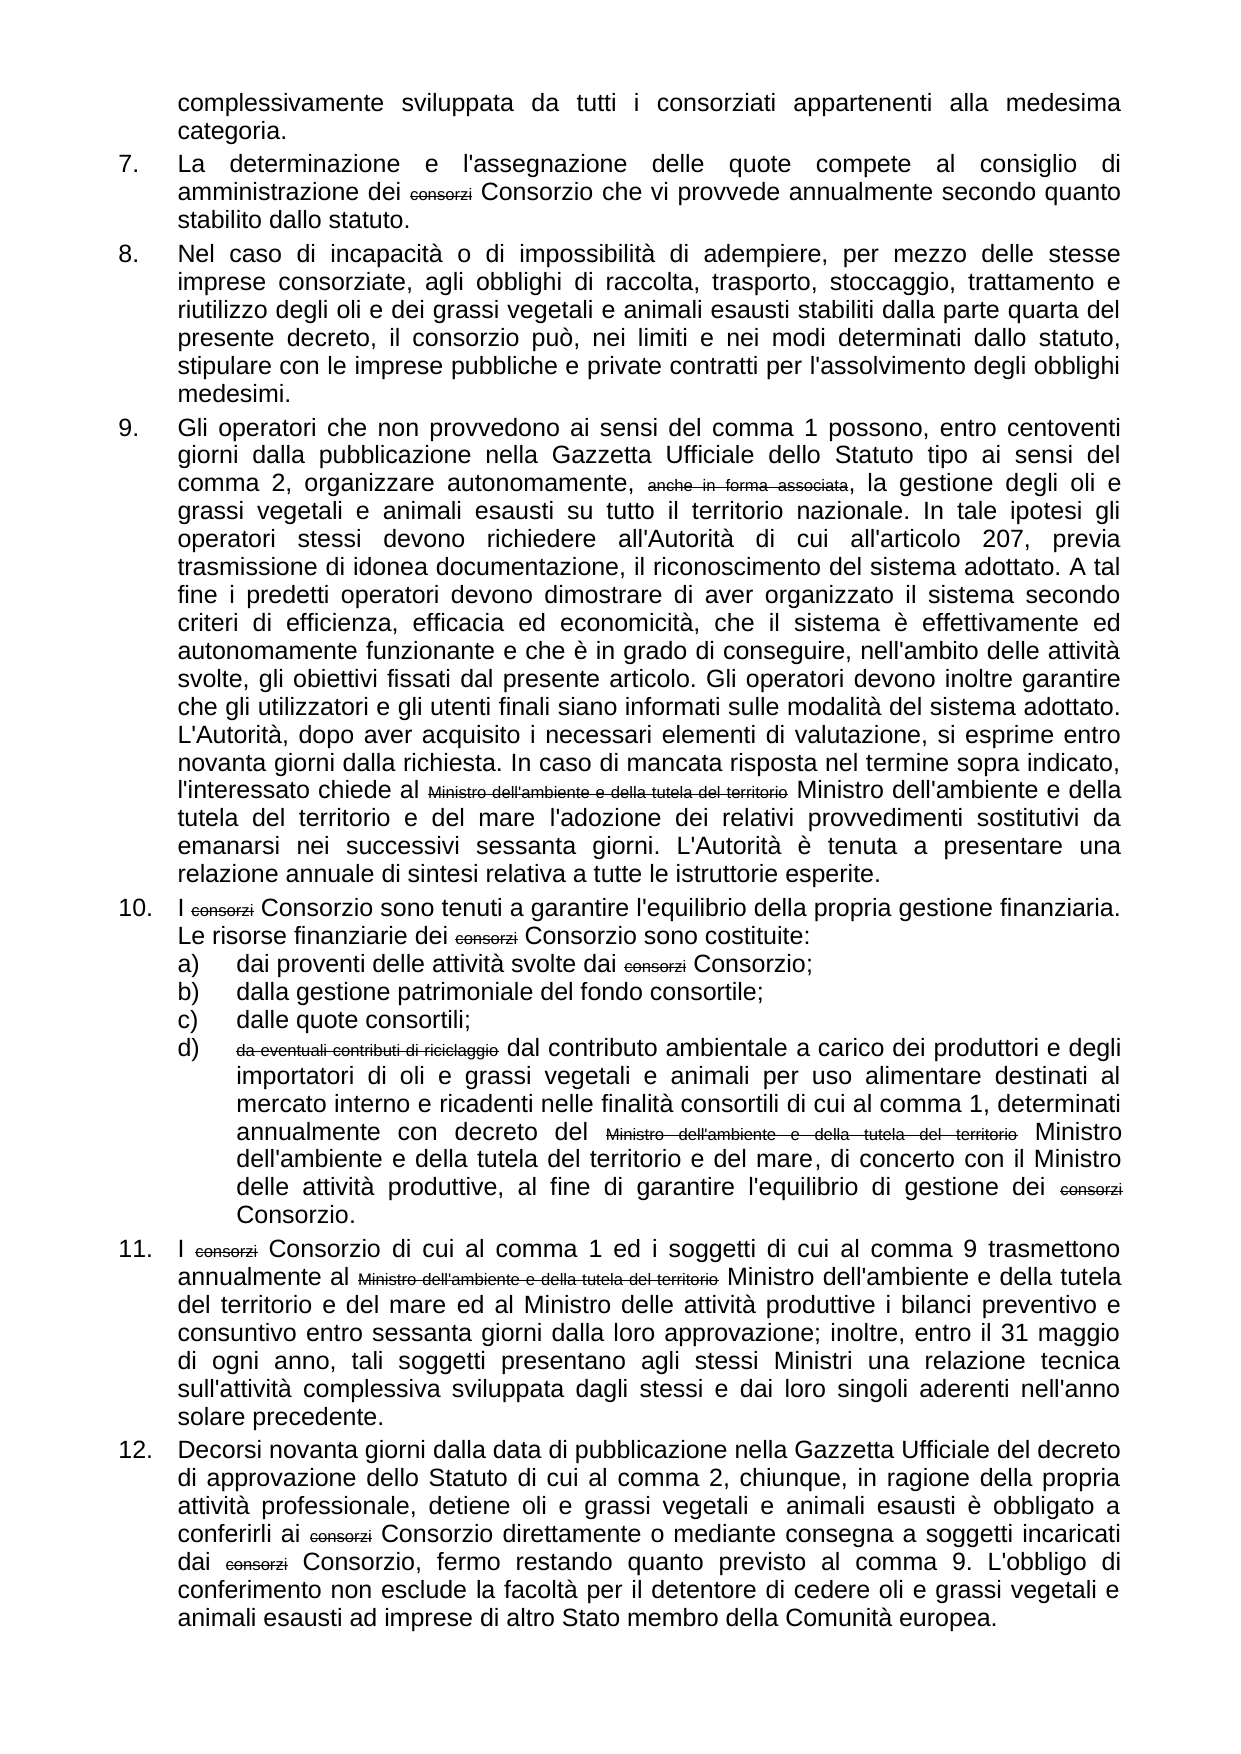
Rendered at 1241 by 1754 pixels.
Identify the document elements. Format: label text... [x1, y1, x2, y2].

text complessivamente sviluppata da tutti i consorziati appartenenti alla medesima categoria. [118, 88, 1122, 144]
text 9. Gli operatori che non provvedono ai sensi del comma 1 possono, entro centoventi giorni dalla pubblicazione nella Gazzetta Ufficiale dello Statuto tipo ai sensi del comma 2, organizzare autonomamente, anche in forma associata, la gestione degli oli e grassi vegetali e animali esausti su tutto il territorio nazionale. In tale ipotesi gli operatori stessi devono richiedere all'Autorità di cui all'articolo 207, previa trasmissione di idonea documentazione, il riconoscimento del sistema adottato. A tal fine i predetti operatori devono dimostrare di aver organizzato il sistema secondo criteri di efficienza, efficacia ed economicità, che il sistema è effettivamente ed autonomamente funzionante e che è in grado di conseguire, nell'ambito delle attività svolte, gli obiettivi fissati dal presente articolo. Gli operatori devono inoltre garantire che gli utilizzatori e gli utenti finali siano informati sulle modalità del sistema adottato. L'Autorità, dopo aver acquisito i necessari elementi di valutazione, si esprime entro novanta giorni dalla richiesta. In caso di mancata risposta nel termine sopra indicato, l'interessato chiede al Ministro dell'ambiente e della tutela del territorio Ministro dell'ambiente e della tutela del territorio e del mare l'adozione dei relativi provvedimenti sostitutivi da emanarsi nei successivi sessanta giorni. L'Autorità è tenuta a presentare una relazione annuale di sintesi relativa a tutte le istruttorie esperite. [118, 413, 1122, 888]
text 11. I consorzi Consorzio di cui al comma 1 ed i soggetti di cui al comma 9 trasmettono annualmente al Ministro dell'ambiente e della tutela del territorio Ministro dell'ambiente e della tutela del territorio e del mare ed al Ministro delle attività produttive i bilanci preventivo e consuntivo entro sessanta giorni dalla loro approvazione; inoltre, entro il 31 maggio di ogni anno, tali soggetti presentano agli stessi Ministri una relazione tecnica sull'attività complessiva sviluppata dagli stessi e dai loro singoli aderenti nell'anno solare precedente. [118, 1235, 1122, 1430]
text 8. Nel caso di incapacità o di impossibilità di adempiere, per mezzo delle stesse imprese consorziate, agli obblighi di raccolta, trasporto, stoccaggio, trattamento e riutilizzo degli oli e dei grassi vegetali e animali esausti stabiliti dalla parte quarta del presente decreto, il consorzio può, nei limiti e nei modi determinati dallo statuto, stipulare con le imprese pubbliche e private contratti per l'assolvimento degli obblighi medesimi. [118, 240, 1122, 407]
text b) dalla gestione patrimoniale del fondo consortile; [177, 978, 1122, 1006]
text 12. Decorsi novanta giorni dalla data di pubblicazione nella Gazzetta Ufficiale del decreto di approvazione dello Statuto di cui al comma 2, chiunque, in ragione della propria attività professionale, detiene oli e grassi vegetali e animali esausti è obbligato a conferirli ai consorzi Consorzio direttamente o mediante consegna a soggetti incaricati dai consorzi Consorzio, fermo restando quanto previsto al comma 9. L'obbligo di conferimento non esclude la facoltà per il detentore di cedere oli e grassi vegetali e animali esausti ad imprese di altro Stato membro della Comunità europea. [118, 1436, 1122, 1632]
text a) dai proventi delle attività svolte dai consorzi Consorzio; [177, 950, 1122, 978]
text d) da eventuali contributi di riciclaggio dal contributo ambientale a carico dei produttori e degli importatori di oli e grassi vegetali e animali per uso alimentare destinati al mercato interno e ricadenti nelle finalità consortili di cui al comma 1, determinati annualmente con decreto del Ministro dell'ambiente e della tutela del territorio Ministro dell'ambiente e della tutela del territorio e del mare, di concerto con il Ministro delle attività produttive, al fine di garantire l'equilibrio di gestione dei consorzi Consorzio. [177, 1033, 1122, 1229]
text 7. La determinazione e l'assegnazione delle quote compete al consiglio di amministrazione dei consorzi Consorzio che vi provvede annualmente secondo quanto stabilito dallo statuto. [118, 150, 1122, 234]
text c) dalle quote consortili; [177, 1006, 1122, 1033]
text 10. I consorzi Consorzio sono tenuti a garantire l'equilibrio della propria gestione finanziaria. Le risorse finanziarie dei consorzi Consorzio sono costituite: [118, 894, 1122, 950]
